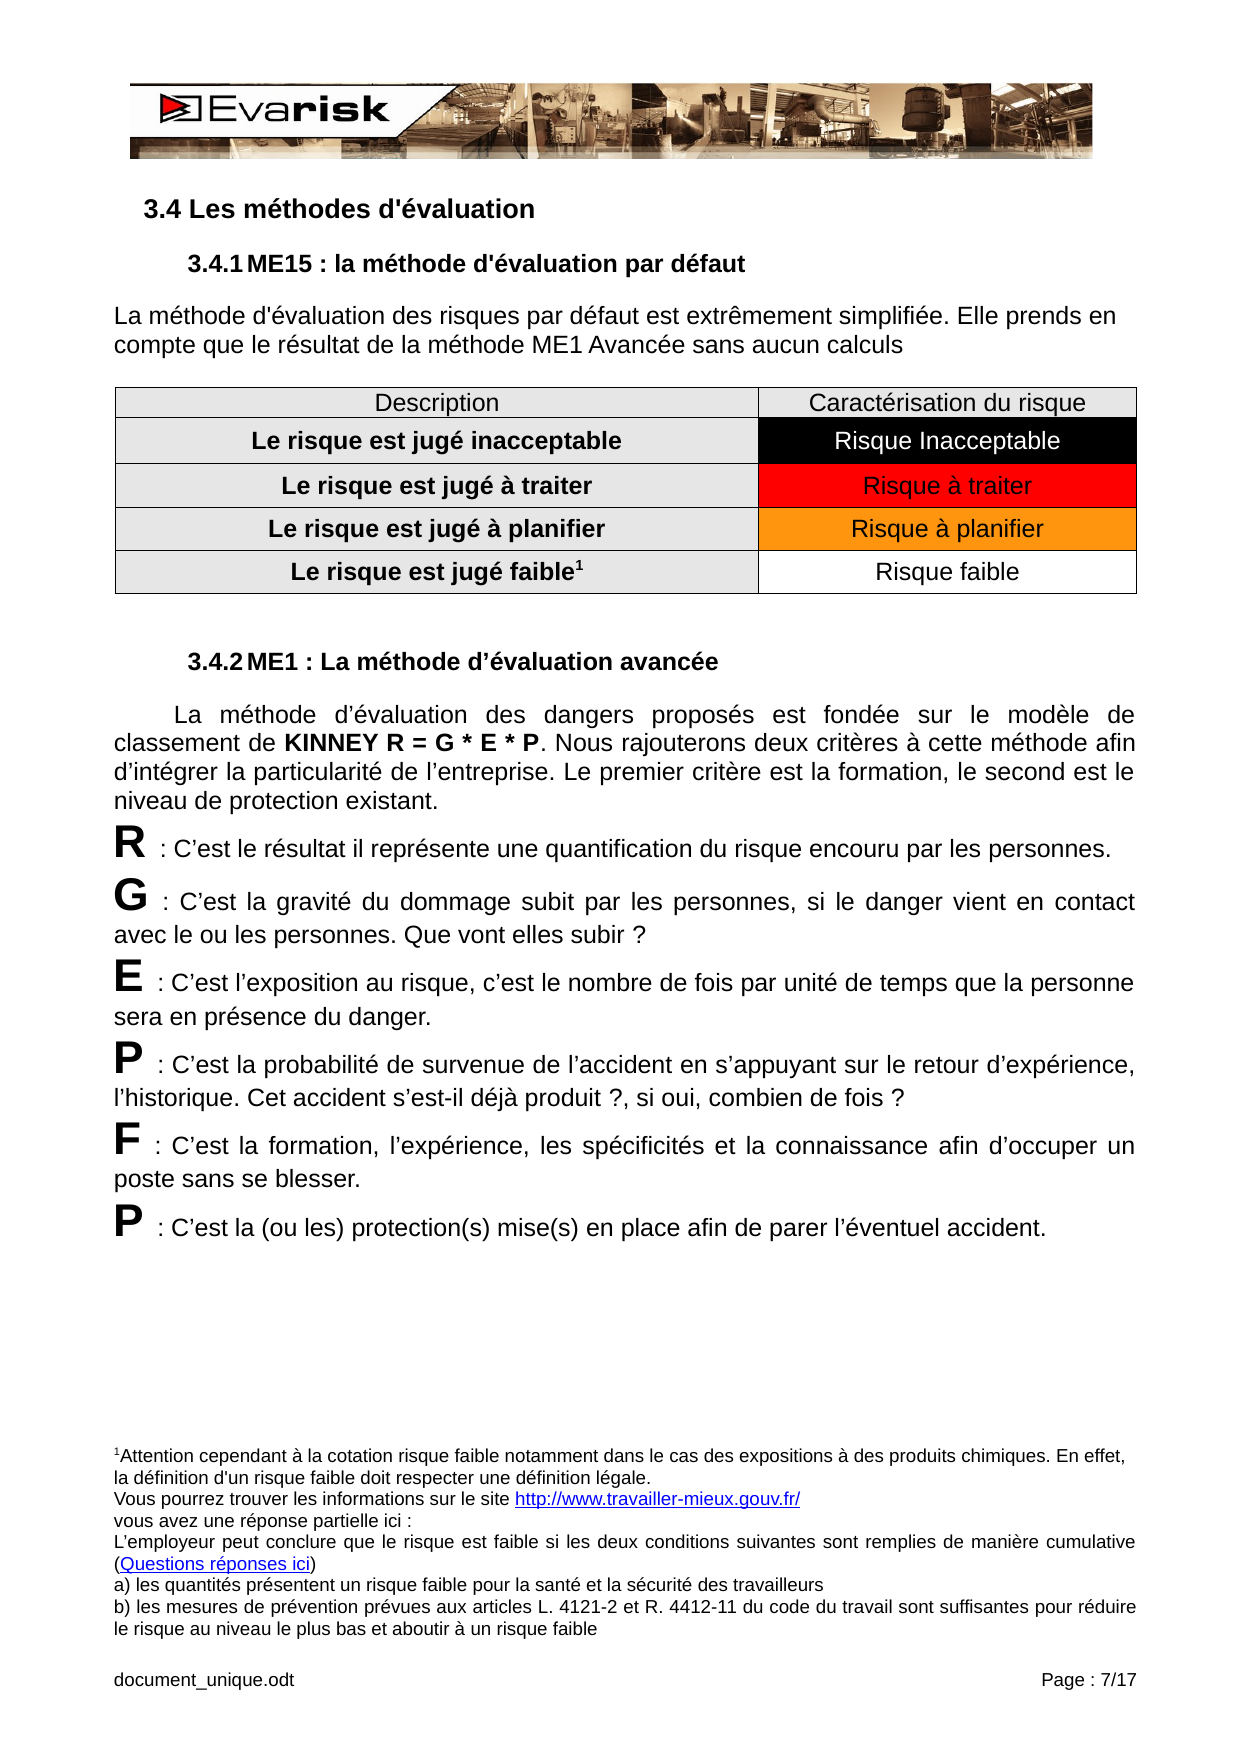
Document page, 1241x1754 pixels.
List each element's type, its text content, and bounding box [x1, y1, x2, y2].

table_cell Le risque est jugé faible [116, 551, 758, 593]
text P : C’est la probabilité de survenue de l’accident en s’appuyant sur le retour d’expérience, l’historique. Cet accident s’est-il déjà produit ?, si oui, combien de fois ? [114, 1030, 1137, 1112]
table_header Description [116, 388, 758, 417]
subtitle Les méthodes d'évaluation [143, 193, 1137, 224]
text La méthode d’évaluation des dangers proposés est fondée sur le modèle de classement de KINNEY R = G * E * P. Nous rajouterons deux critères à cette méthode afin d’intégrer la particularité de l’entreprise. Le premier critère est la formation, le second est le niveau de protection existant. [114, 700, 1137, 815]
text E : C’est l’exposition au risque, c’est le nombre de fois par unité de temps que la personne sera en présence du danger. [114, 949, 1137, 1030]
table_cell Risque Inacceptable [759, 418, 1136, 463]
text La méthode d'évaluation des risques par défaut est extrêmement simplifiée. Elle prends en compte que le résultat de la méthode ME1 Avancée sans aucun calculs [114, 301, 1137, 358]
table_cell Le risque est jugé à planifier [116, 508, 758, 550]
text R : C’est le résultat il représente une quantification du risque encouru par les personnes. [114, 815, 1137, 867]
subtitle ME1 : La méthode d’évaluation avancée [187, 647, 1137, 676]
table_cell Le risque est jugé inacceptable [116, 418, 758, 463]
table_cell Le risque est jugé à traiter [116, 464, 758, 507]
table_cell Risque à planifier [759, 508, 1136, 550]
text P : C’est la (ou les) protection(s) mise(s) en place afin de parer l’éventuel accident. [114, 1193, 1137, 1246]
table_cell Risque faible [759, 551, 1136, 593]
text F : C’est la formation, l’expérience, les spécificités et la connaissance afin d’occuper un poste sans se blesser. [114, 1112, 1137, 1193]
subtitle ME15 : la méthode d'évaluation par défaut [187, 249, 1137, 277]
text G : C’est la gravité du dommage subit par les personnes, si le danger vient en contact avec le ou les personnes. Que vont elles subir ? [114, 867, 1137, 949]
table_header Caractérisation du risque [759, 388, 1136, 417]
table_cell Risque à traiter [759, 464, 1136, 507]
